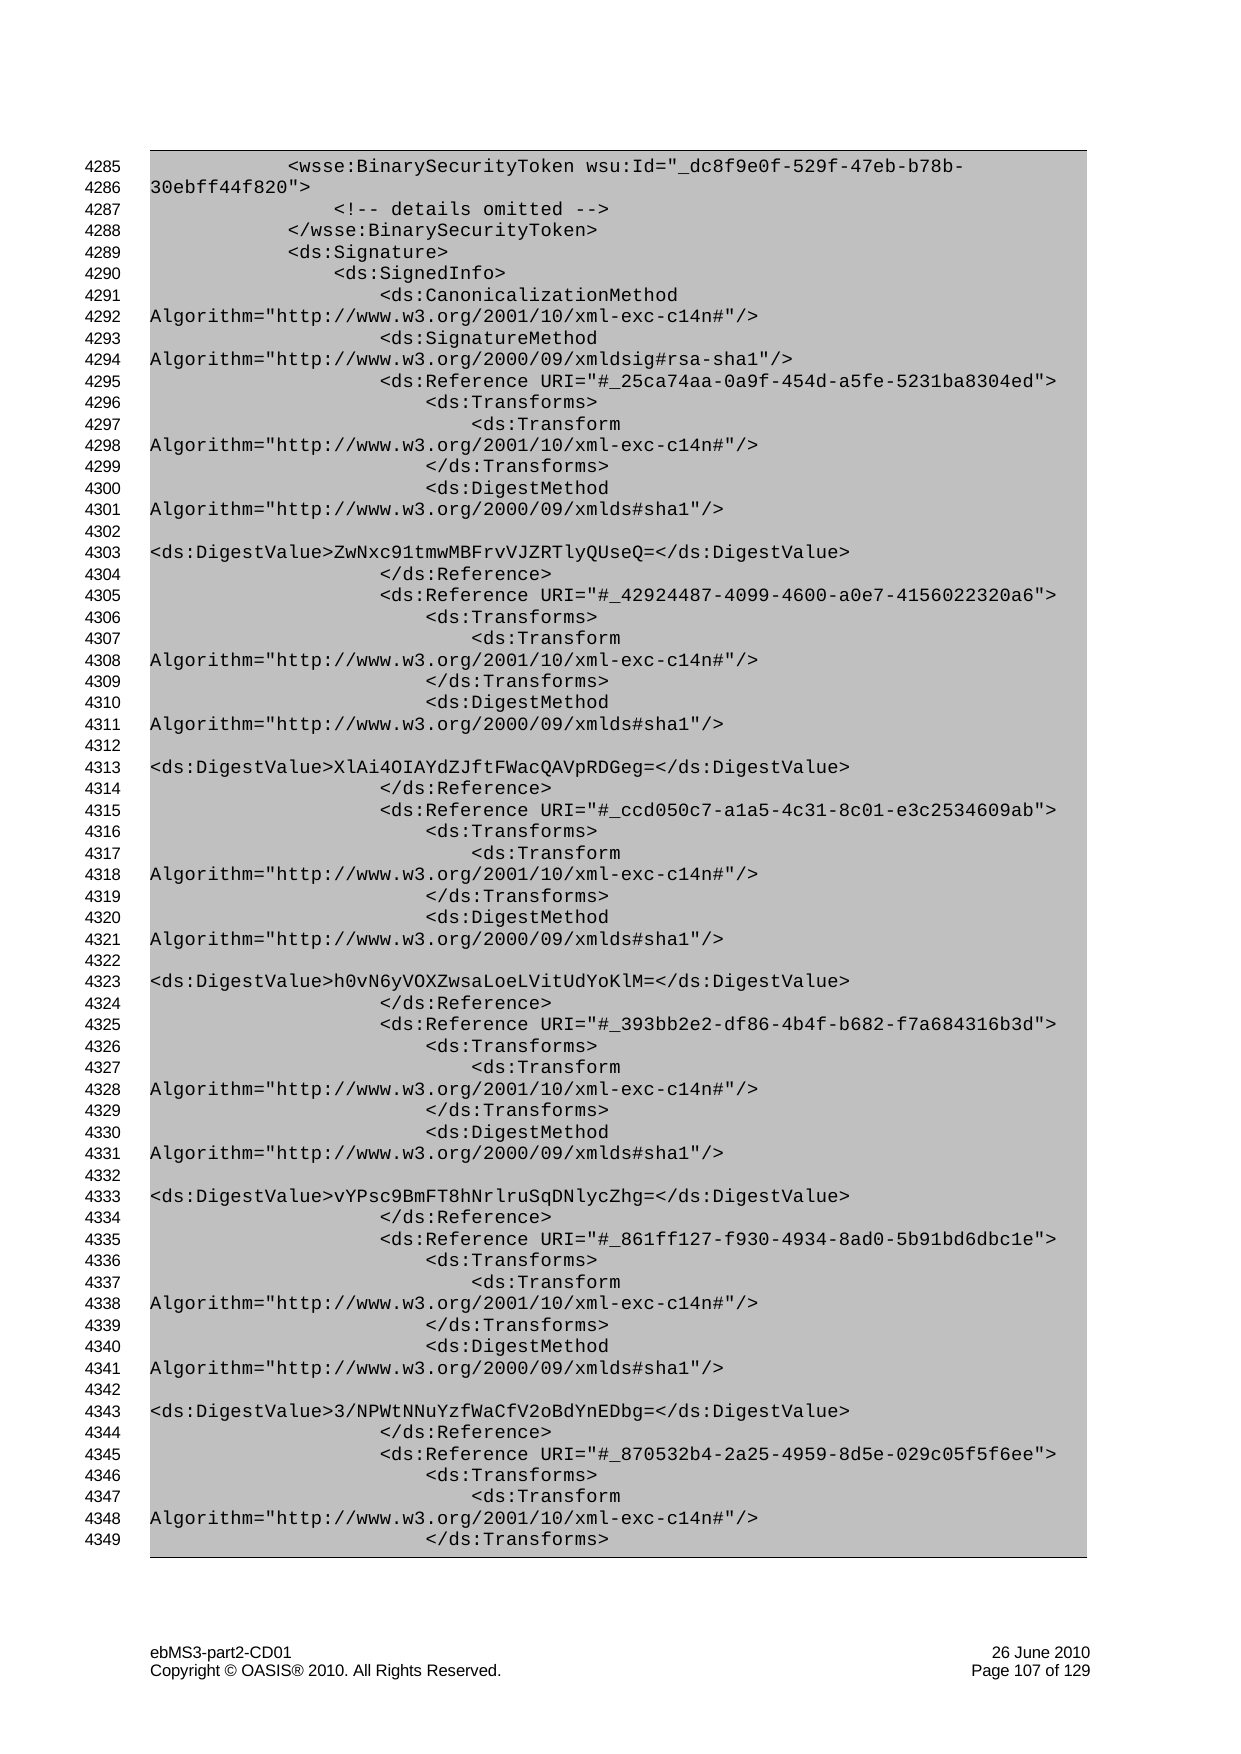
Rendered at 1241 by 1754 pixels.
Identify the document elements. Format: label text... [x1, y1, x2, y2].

text <ds:Transform Algorithm="http://www.w3.org/2001/10/xml-exc-c14n#"/> [150, 1051, 1087, 1094]
text <ds:Transform Algorithm="http://www.w3.org/2001/10/xml-exc-c14n#"/> [150, 1266, 1087, 1309]
text <ds:Transform Algorithm="http://www.w3.org/2001/10/xml-exc-c14n#"/> [150, 837, 1087, 879]
text <ds:Transform Algorithm="http://www.w3.org/2001/10/xml-exc-c14n#"/> [150, 622, 1087, 665]
text <ds:CanonicalizationMethod Algorithm="http://www.w3.org/2001/10/xml-exc-c14n#"/> [150, 279, 1087, 322]
text </ds:Reference> [150, 558, 1087, 579]
text <ds:Transform Algorithm="http://www.w3.org/2001/10/xml-exc-c14n#"/> [150, 407, 1087, 450]
text <wsse:BinarySecurityToken wsu:Id="_dc8f9e0f-529f-47eb-b78b-30ebff44f820"> [150, 151, 1087, 193]
text <ds:Reference URI="#_861ff127-f930-4934-8ad0-5b91bd6dbc1e"> [150, 1223, 1087, 1244]
text <ds:Reference URI="#_42924487-4099-4600-a0e7-4156022320a6"> [150, 579, 1087, 601]
text <ds:DigestMethod Algorithm="http://www.w3.org/2000/09/xmlds#sha1"/> [150, 901, 1087, 944]
text <ds:DigestValue>h0vN6yVOXZwsaLoeLVitUdYoKlM=</ds:DigestValue> [150, 944, 1087, 987]
text <ds:Transforms> [150, 601, 1087, 622]
text </wsse:BinarySecurityToken> [150, 214, 1087, 236]
text </ds:Reference> [150, 772, 1087, 794]
text <ds:DigestValue>vYPsc9BmFT8hNrlruSqDNlycZhg=</ds:DigestValue> [150, 1158, 1087, 1201]
text <ds:Signature> [150, 236, 1087, 257]
text <ds:DigestValue>ZwNxc91tmwMBFrvVJZRTlyQUseQ=</ds:DigestValue> [150, 515, 1087, 558]
text <ds:Transforms> [150, 1244, 1087, 1266]
text <ds:SignatureMethod Algorithm="http://www.w3.org/2000/09/xmldsig#rsa-sha1"/> [150, 322, 1087, 364]
text <ds:Reference URI="#_25ca74aa-0a9f-454d-a5fe-5231ba8304ed"> [150, 364, 1087, 386]
text </ds:Transforms> [150, 1094, 1087, 1116]
text </ds:Reference> [150, 987, 1087, 1008]
text <ds:Transform Algorithm="http://www.w3.org/2001/10/xml-exc-c14n#"/> [150, 1480, 1087, 1523]
text <ds:Transforms> [150, 1459, 1087, 1480]
text <ds:Transforms> [150, 1030, 1087, 1051]
text <ds:Reference URI="#_393bb2e2-df86-4b4f-b682-f7a684316b3d"> [150, 1008, 1087, 1030]
text </ds:Transforms> [150, 665, 1087, 686]
text <!-- details omitted --> [150, 193, 1087, 214]
text <ds:DigestMethod Algorithm="http://www.w3.org/2000/09/xmlds#sha1"/> [150, 472, 1087, 515]
text <ds:DigestValue>XlAi4OIAYdZJftFWacQAVpRDGeg=</ds:DigestValue> [150, 729, 1087, 772]
text <ds:DigestValue>3/NPWtNNuYzfWaCfV2oBdYnEDbg=</ds:DigestValue> [150, 1373, 1087, 1416]
text </ds:Transforms> [150, 450, 1087, 472]
text </ds:Reference> [150, 1201, 1087, 1223]
text </ds:Transforms> [150, 1309, 1087, 1330]
text <ds:Reference URI="#_ccd050c7-a1a5-4c31-8c01-e3c2534609ab"> [150, 794, 1087, 815]
text </ds:Transforms> [150, 1523, 1087, 1557]
text <ds:DigestMethod Algorithm="http://www.w3.org/2000/09/xmlds#sha1"/> [150, 686, 1087, 729]
text </ds:Transforms> [150, 879, 1087, 901]
text </ds:Reference> [150, 1416, 1087, 1437]
text <ds:Transforms> [150, 386, 1087, 407]
text <ds:DigestMethod Algorithm="http://www.w3.org/2000/09/xmlds#sha1"/> [150, 1116, 1087, 1158]
text <ds:SignedInfo> [150, 257, 1087, 279]
text <ds:DigestMethod Algorithm="http://www.w3.org/2000/09/xmlds#sha1"/> [150, 1330, 1087, 1373]
text <ds:Reference URI="#_870532b4-2a25-4959-8d5e-029c05f5f6ee"> [150, 1437, 1087, 1459]
text <ds:Transforms> [150, 815, 1087, 837]
